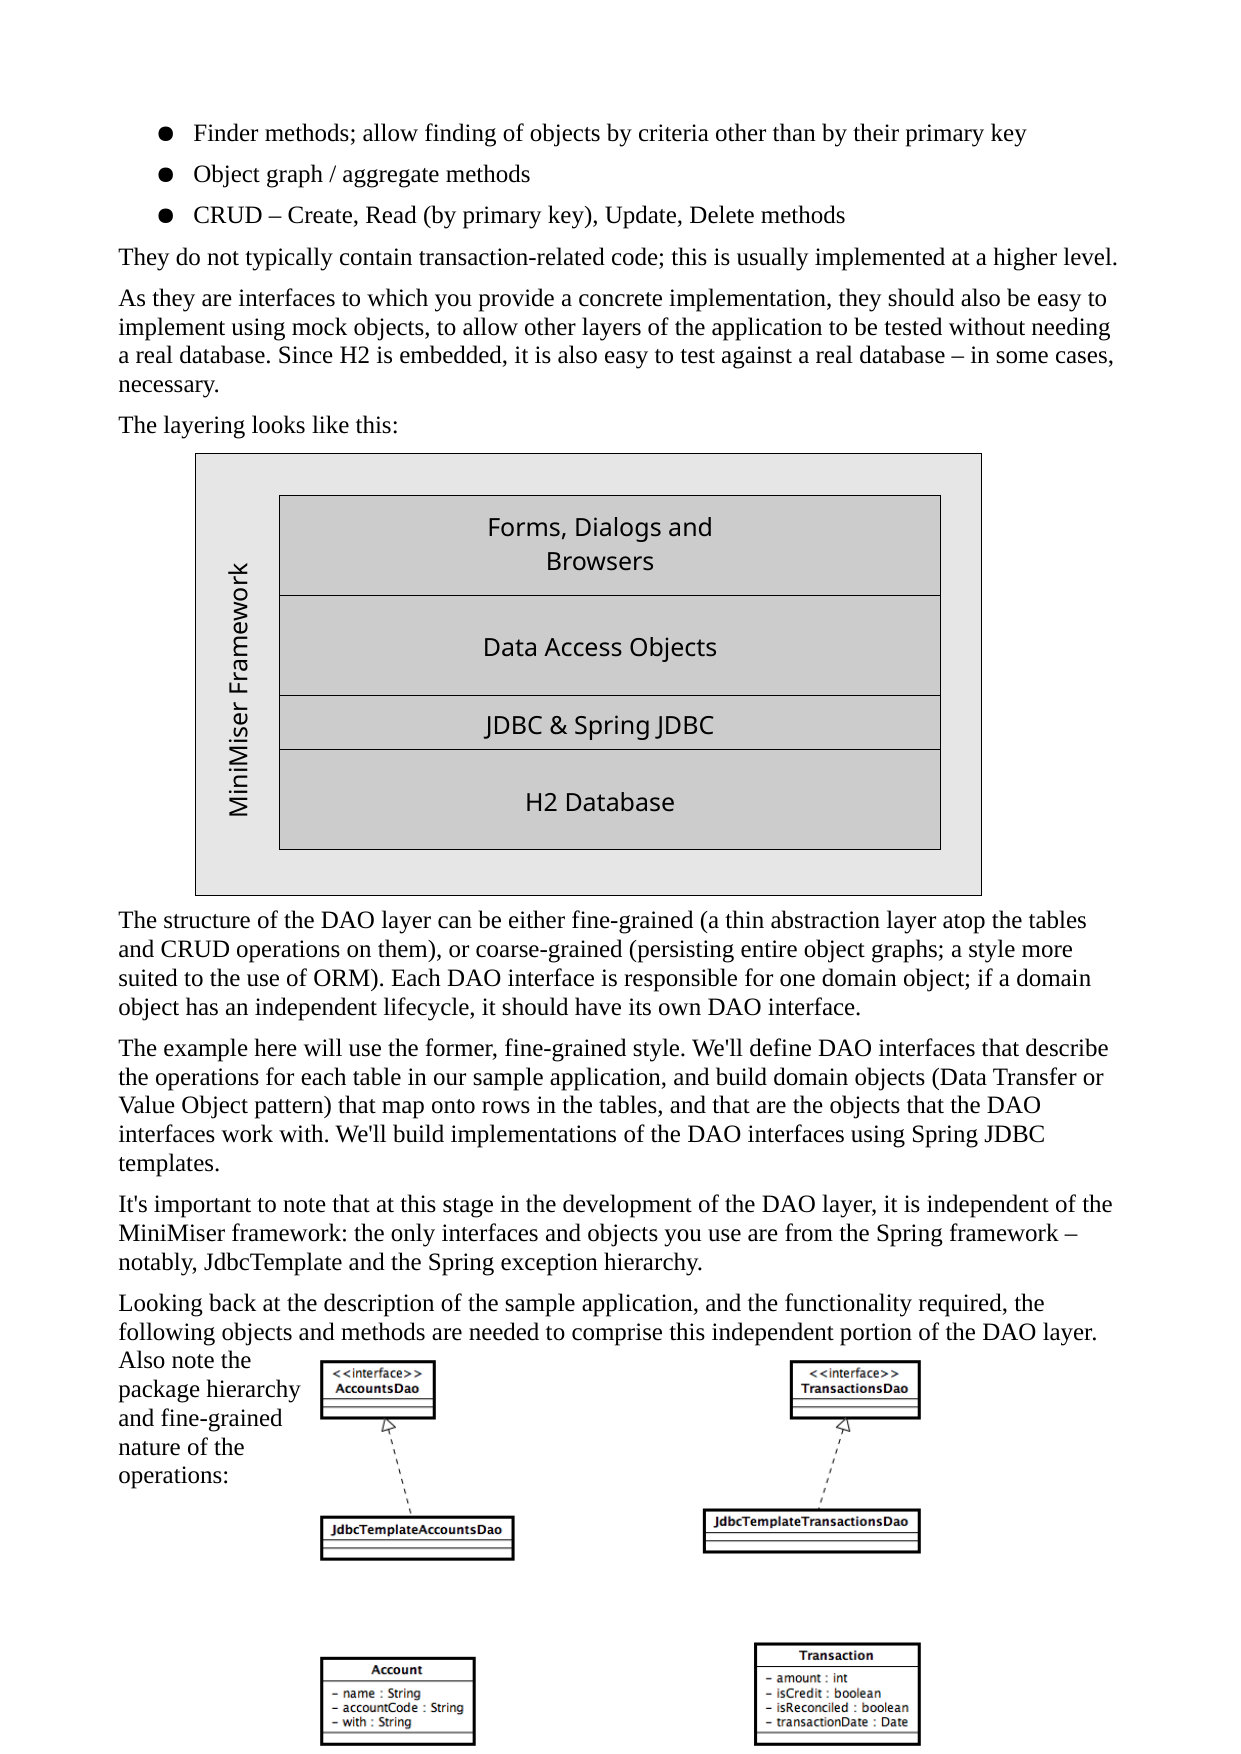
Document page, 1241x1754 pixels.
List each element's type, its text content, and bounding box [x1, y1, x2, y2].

text It's important to note that at this stage in the development of the DAO layer, it is independent of the MiniMiser framework: the only interfaces and objects you use are from the Spring framework – notably, JdbcTemplate and the Spring exception hierarchy. [118, 1189, 1122, 1276]
text The structure of the DAO layer can be either fine-grained (a thin abstraction layer atop the tables and CRUD operations on them), or coarse-grained (persisting entire object graphs; a style more suited to the use of ORM). Each DAO interface is responsible for one domain object; if a domain object has an independent lifecycle, it should have its own DAO interface. [118, 906, 1122, 1021]
list Object graph / aggregate methods [156, 159, 1122, 188]
text The example here will use the former, fine-grained style. We'll define DAO interfaces that describe the operations for each table in our sample application, and build domain objects (Data Transfer or Value Object pattern) that map onto rows in the tables, and that are the objects that the DAO interfaces work with. We'll build implementations of the DAO interfaces using Spring JDBC templates. [118, 1033, 1122, 1177]
text They do not typically contain transaction-related code; this is usually implemented at a higher level. [118, 242, 1122, 271]
text The layering looks like this: [118, 411, 1122, 439]
list CRUD – Create, Read (by primary key), Update, Delete methods [156, 201, 1122, 229]
list Finder methods; allow finding of objects by criteria other than by their primary key [156, 118, 1122, 147]
text As they are interfaces to which you provide a concrete implementation, they should also be easy to implement using mock objects, to allow other layers of the application to be tested without needing a real database. Since H2 is embedded, it is also easy to test against a real database – in some cases, necessary. [118, 283, 1122, 398]
picture [311, 1351, 929, 1754]
text Looking back at the description of the sample application, and the functionality required, the following objects and methods are needed to comprise this independent portion of the DAO layer. Also note the package hierarchy and fine-grained nature of the operations: [118, 1288, 1122, 1489]
